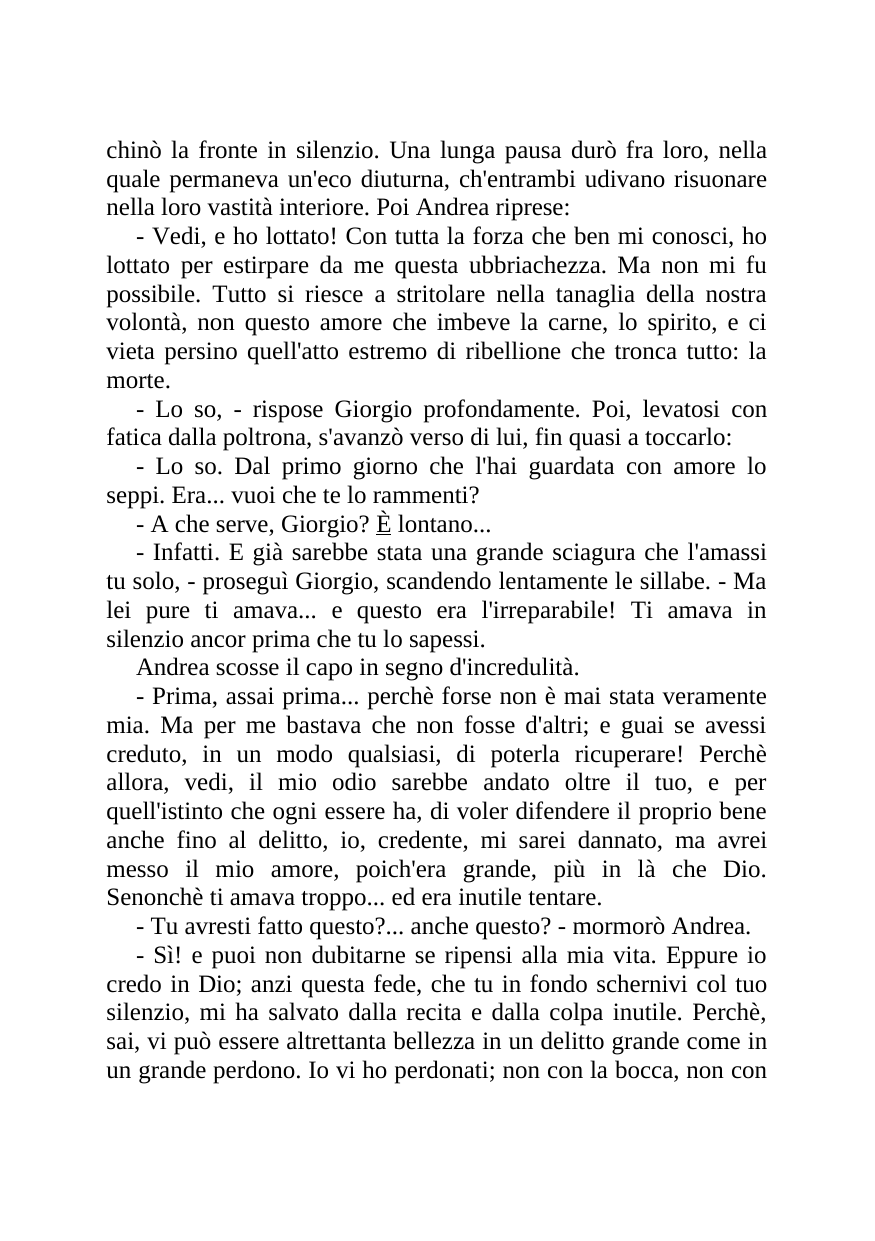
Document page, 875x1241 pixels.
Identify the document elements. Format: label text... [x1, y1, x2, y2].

text - Lo so. Dal primo giorno che l'hai guardata con amore lo seppi. Era... vuoi che te lo rammenti? [106, 451, 768, 509]
text - Vedi, e ho lottato! Con tutta la forza che ben mi conosci, ho lottato per estirpare da me questa ubbriachezza. Ma non mi fu possibile. Tutto si riesce a stritolare nella tanaglia della nostra volontà, non questo amore che imbeve la carne, lo spirito, e ci vieta persino quell'atto estremo di ribellione che tronca tutto: la morte. [106, 221, 768, 394]
text - Tu avresti fatto questo?... anche questo? - mormorò Andrea. [106, 911, 768, 940]
text - Infatti. E già sarebbe stata una grande sciagura che l'amassi tu solo, - proseguì Giorgio, scandendo lentamente le sillabe. - Ma lei pure ti amava... e questo era l'irreparabile! Ti amava in silenzio ancor prima che tu lo sapessi. [106, 537, 768, 652]
text chinò la fronte in silenzio. Una lunga pausa durò fra loro, nella quale permaneva un'eco diuturna, ch'entrambi udivano risuonare nella loro vastità interiore. Poi Andrea riprese: [106, 135, 768, 221]
text - Prima, assai prima... perchè forse non è mai stata veramente mia. Ma per me bastava che non fosse d'altri; e guai se avessi creduto, in un modo qualsiasi, di poterla ricuperare! Perchè allora, vedi, il mio odio sarebbe andato oltre il tuo, e per quell'istinto che ogni essere ha, di voler difendere il proprio bene anche fino al delitto, io, credente, mi sarei dannato, ma avrei messo il mio amore, poich'era grande, più in là che Dio. Senonchè ti amava troppo... ed era inutile tentare. [106, 681, 768, 911]
text - A che serve, Giorgio? È lontano... [106, 509, 768, 537]
text - Sì! e puoi non dubitarne se ripensi alla mia vita. Eppure io credo in Dio; anzi questa fede, che tu in fondo schernivi col tuo silenzio, mi ha salvato dalla recita e dalla colpa inutile. Perchè, sai, vi può essere altrettanta bellezza in un delitto grande come in un grande perdono. Io vi ho perdonati; non con la bocca, non con [106, 940, 768, 1084]
text - Lo so, - rispose Giorgio profondamente. Poi, levatosi con fatica dalla poltrona, s'avanzò verso di lui, fin quasi a toccarlo: [106, 394, 768, 451]
text Andrea scosse il capo in segno d'incredulità. [106, 652, 768, 681]
